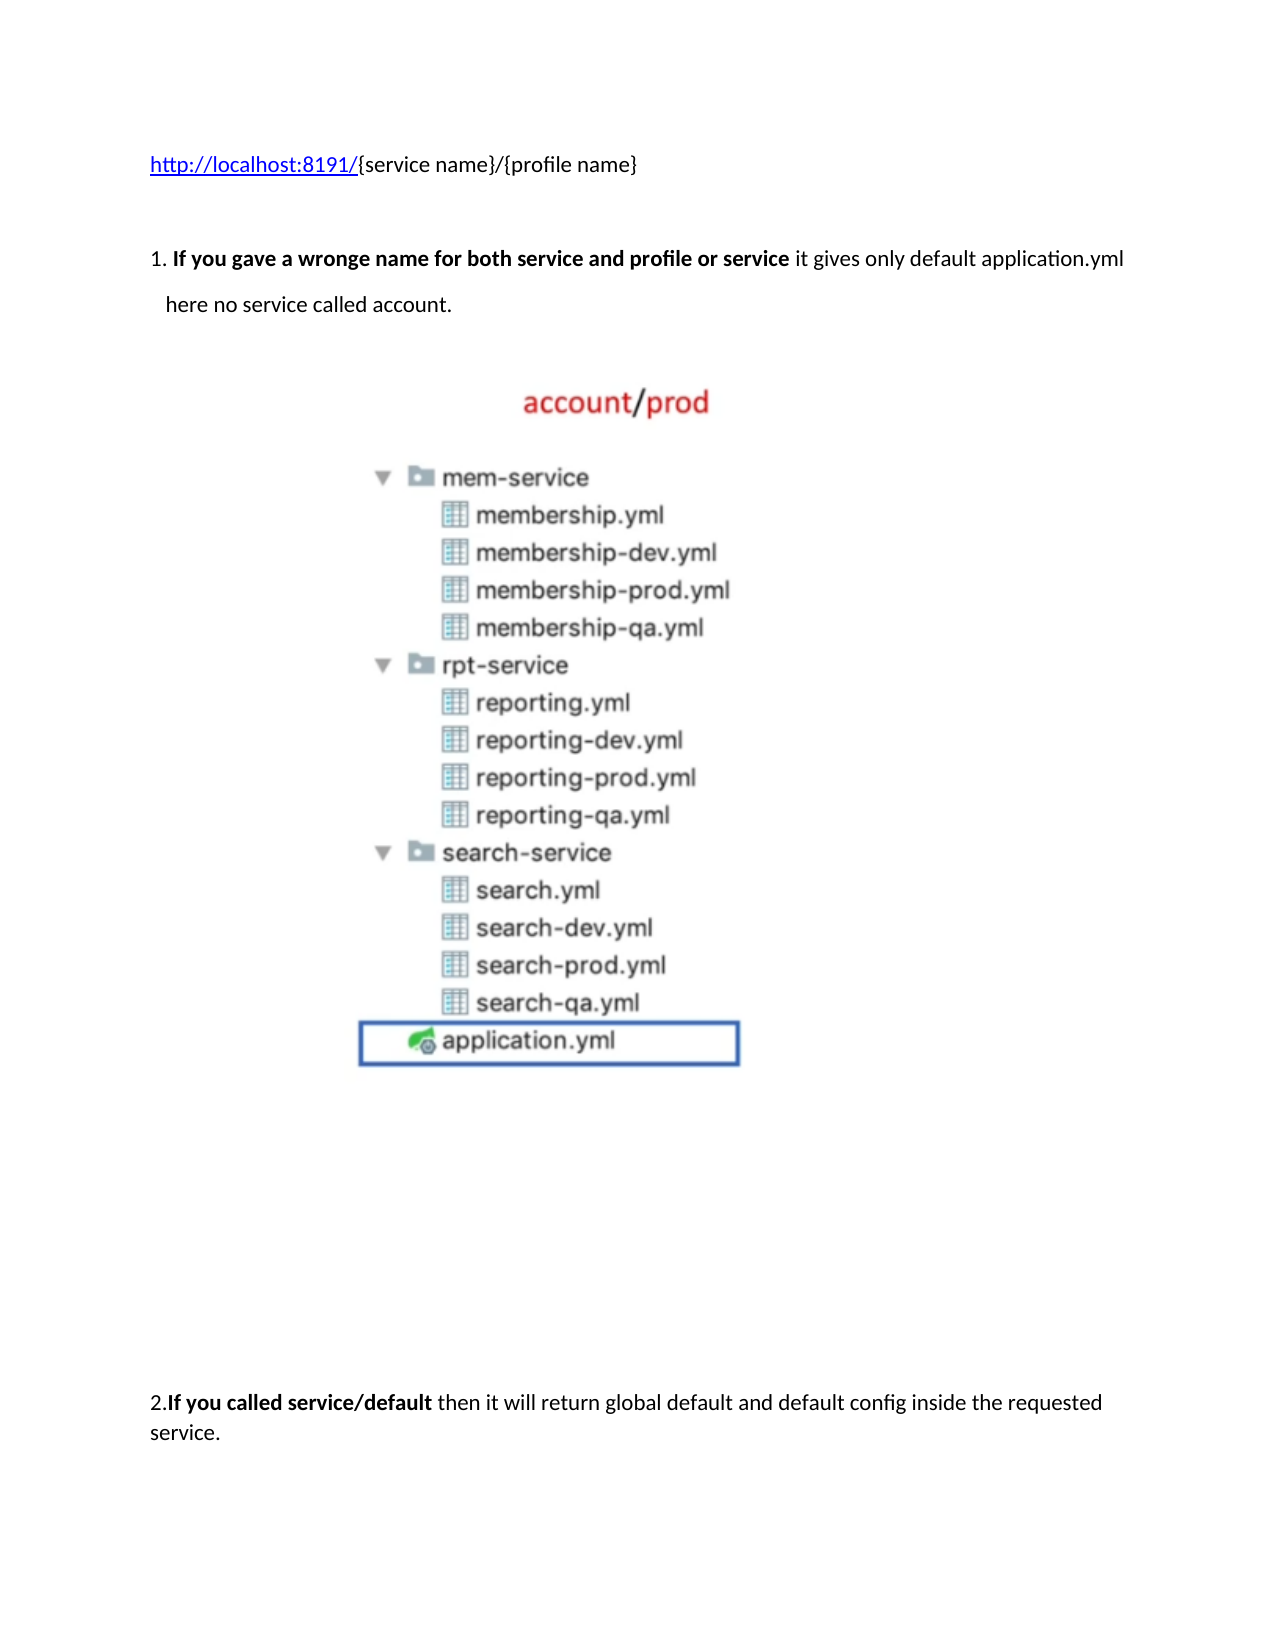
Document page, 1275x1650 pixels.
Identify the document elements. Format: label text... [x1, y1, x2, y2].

text http://localhost:8191/{service name}/{profile name} [150, 150, 1125, 178]
picture [340, 336, 826, 1088]
text here no service called account. [150, 291, 1125, 319]
text 2.If you called service/default then it will return global default and default config inside the requested service. [150, 1388, 1125, 1446]
text 1. If you gave a wronge name for both service and profile or service it gives only default application.yml [150, 244, 1125, 272]
